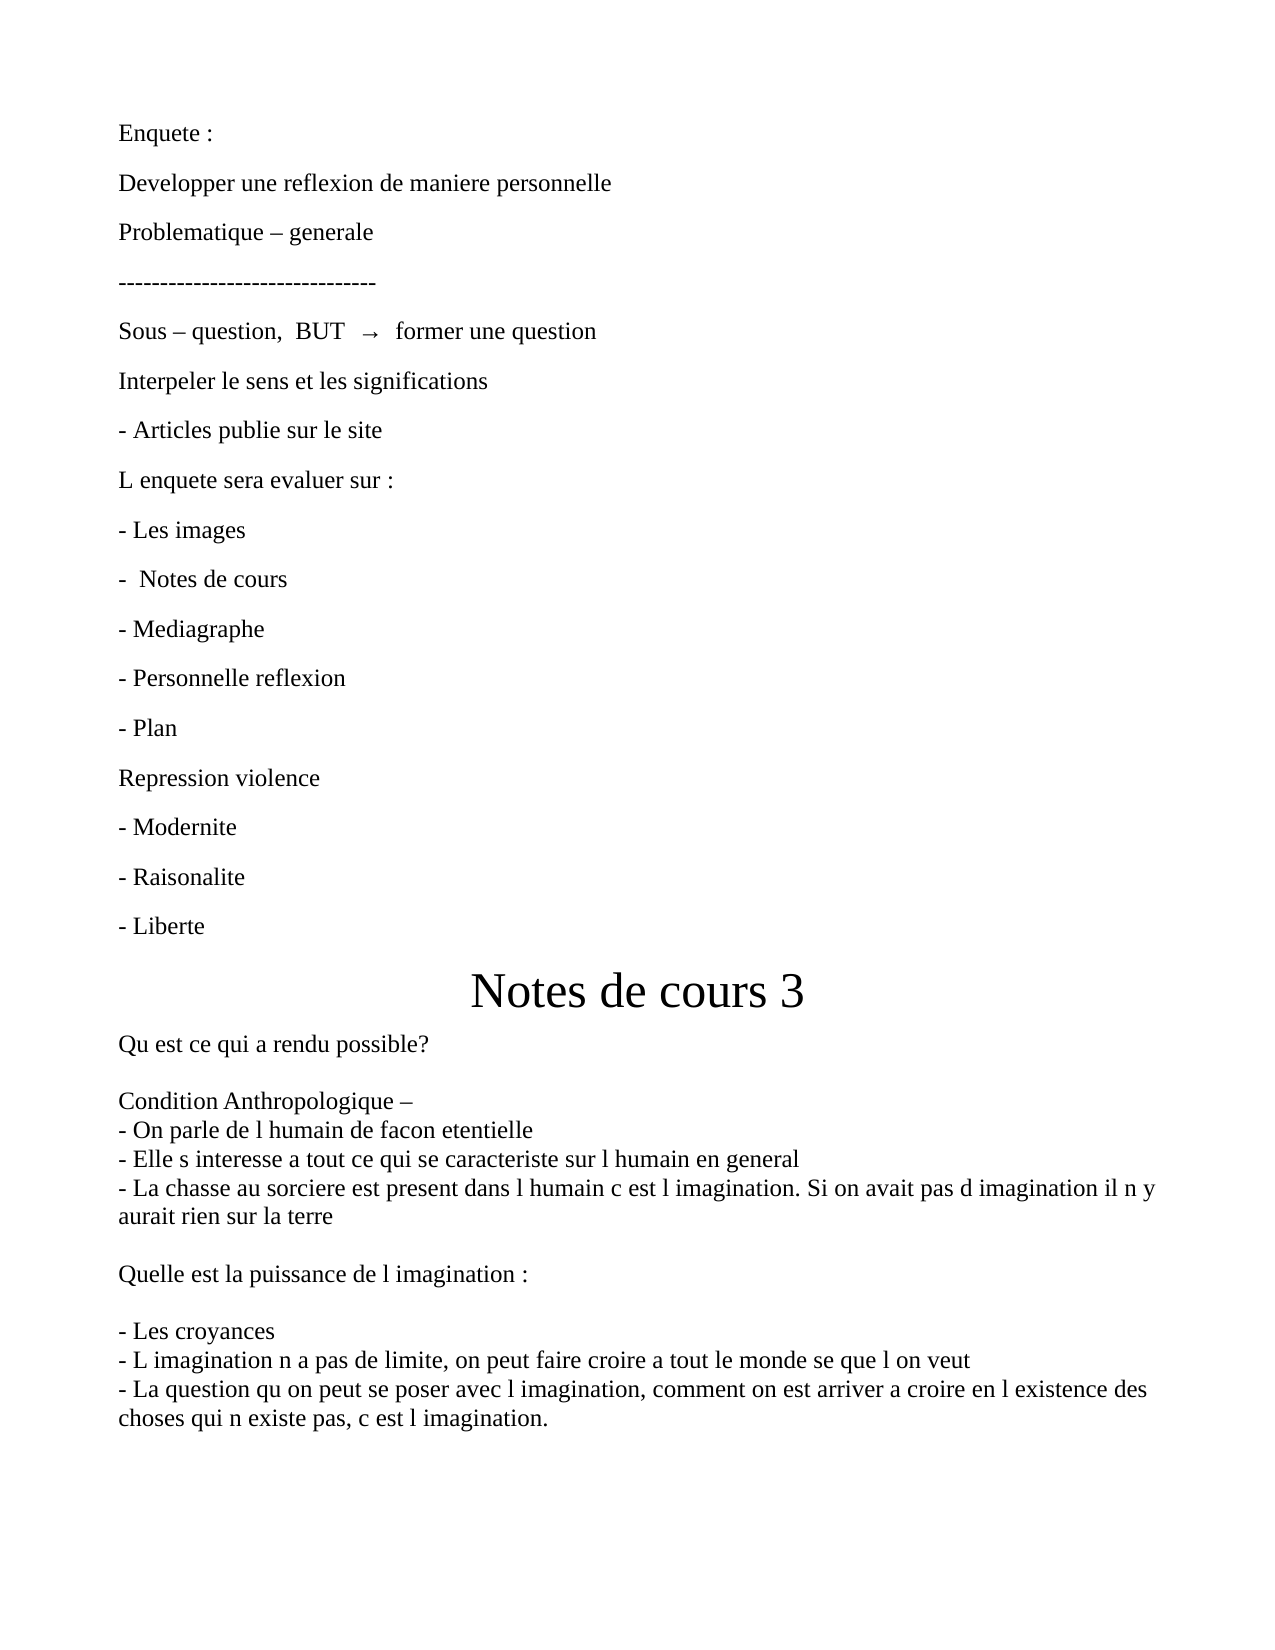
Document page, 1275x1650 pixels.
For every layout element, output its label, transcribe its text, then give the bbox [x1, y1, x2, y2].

text - Personnelle reflexion [118, 663, 1157, 692]
text - Modernite [118, 812, 1157, 841]
text Sous – question, BUT → former une question [118, 316, 1157, 345]
text Developper une reflexion de maniere personnelle [118, 168, 1157, 196]
text - Plan [118, 713, 1157, 742]
text Problematique – generale [118, 217, 1157, 246]
text Condition Anthropologique – [118, 1086, 1157, 1115]
text - Articles publie sur le site [118, 416, 1157, 444]
text ------------------------------- [118, 267, 1157, 296]
text - Raisonalite [118, 862, 1157, 891]
text - Elle s interesse a tout ce qui se caracteriste sur l humain en general [118, 1144, 1157, 1173]
text - Mediagraphe [118, 614, 1157, 643]
text Interpeler le sens et les significations [118, 366, 1157, 395]
text L enquete sera evaluer sur : [118, 465, 1157, 494]
text Enquete : [118, 118, 1157, 147]
text - On parle de l humain de facon etentielle [118, 1115, 1157, 1144]
text - La chasse au sorciere est present dans l humain c est l imagination. Si on avait pas d imagination il n y aurait rien sur la terre [118, 1173, 1157, 1230]
text - Notes de cours [118, 564, 1157, 593]
text Repression violence [118, 763, 1157, 791]
text - Liberte [118, 911, 1157, 940]
text - Les images [118, 515, 1157, 543]
text Qu est ce qui a rendu possible? [118, 1029, 1157, 1058]
text Notes de cours 3 [118, 961, 1157, 1018]
text - Les croyances [118, 1316, 1157, 1345]
text - L imagination n a pas de limite, on peut faire croire a tout le monde se que l on veut [118, 1345, 1157, 1374]
text - La question qu on peut se poser avec l imagination, comment on est arriver a croire en l existence des choses qui n existe pas, c est l imagination. [118, 1374, 1157, 1431]
text Quelle est la puissance de l imagination : [118, 1259, 1157, 1288]
